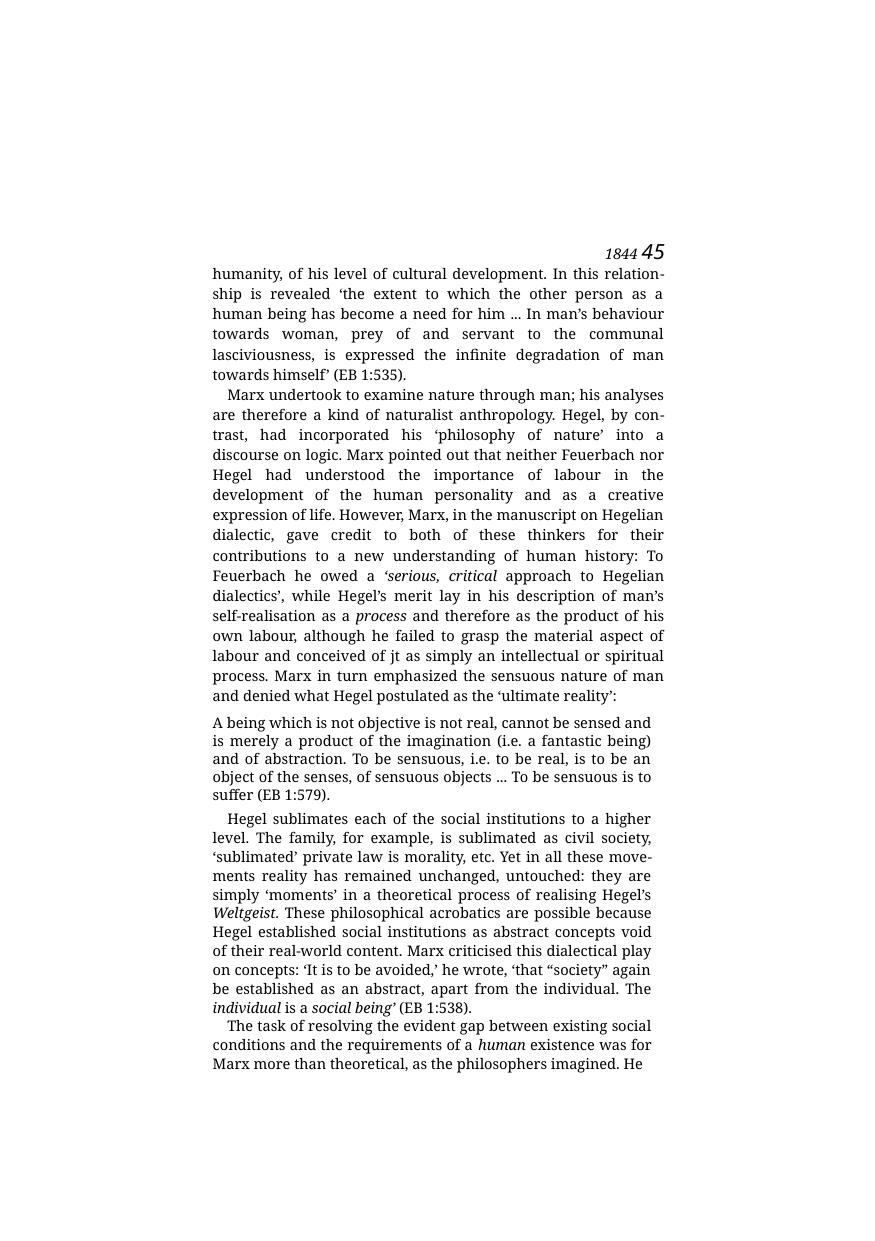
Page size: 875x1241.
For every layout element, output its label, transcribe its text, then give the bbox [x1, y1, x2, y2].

text humanity, of his level of cultural development. In this relation­ship is revealed ‘the extent to which the other person as a human being has become a need for him ... In man’s behaviour towards woman, prey of and servant to the communal lasciviousness, is expressed the infinite degradation of man towards himself’ (EB 1:535). [212, 263, 664, 384]
text The task of resolving the evident gap between existing social conditions and the requirements of a human existence was for Marx more than theoretical, as the philosophers imagined. He [212, 1017, 652, 1073]
text A being which is not objective is not real, cannot be sensed and is merely a product of the imagination (i.e. a fantastic being) and of abstraction. To be sensuous, i.e. to be real, is to be an object of the senses, of sensuous objects ... To be sensuous is to suffer (EB 1:579). [212, 714, 652, 804]
text Marx undertook to examine nature through man; his analyses are therefore a kind of naturalist anthropology. Hegel, by con­trast, had incorporated his ‘philosophy of nature’ into a discourse on logic. Marx pointed out that neither Feuerbach nor Hegel had understood the importance of labour in the development of the human personality and as a creative expression of life. However, Marx, in the manuscript on Hegelian dialectic, gave credit to both of these thinkers for their contributions to a new understanding of human history: To Feuerbach he owed a ‘serious, critical approach to Hegelian dialectics’, while Hegel’s merit lay in his description of man’s self-realisation as a process and therefore as the product of his own labour, although he failed to grasp the material aspect of labour and conceived of jt as simply an intellectual or spiritual process. Marx in turn empha­sized the sensuous nature of man and denied what Hegel postulated as the ‘ultimate reality’: [212, 384, 664, 706]
text Hegel sublimates each of the social institutions to a higher level. The family, for example, is sublimated as civil society, ‘sublimated’ private law is morality, etc. Yet in all these move­ments reality has remained unchanged, untouched: they are simply ‘moments’ in a theoretical process of realising Hegel’s Weltgeist. These philosophical acrobatics are possible because Hegel established social institutions as abstract concepts void of their real-world content. Marx criticised this dialectical play on concepts: ‘It is to be avoided,’ he wrote, ‘that “society” again be established as an abstract, apart from the individual. The individual is a social being’ (EB 1:538). [212, 809, 652, 1017]
text 1844 45 [208, 243, 664, 263]
